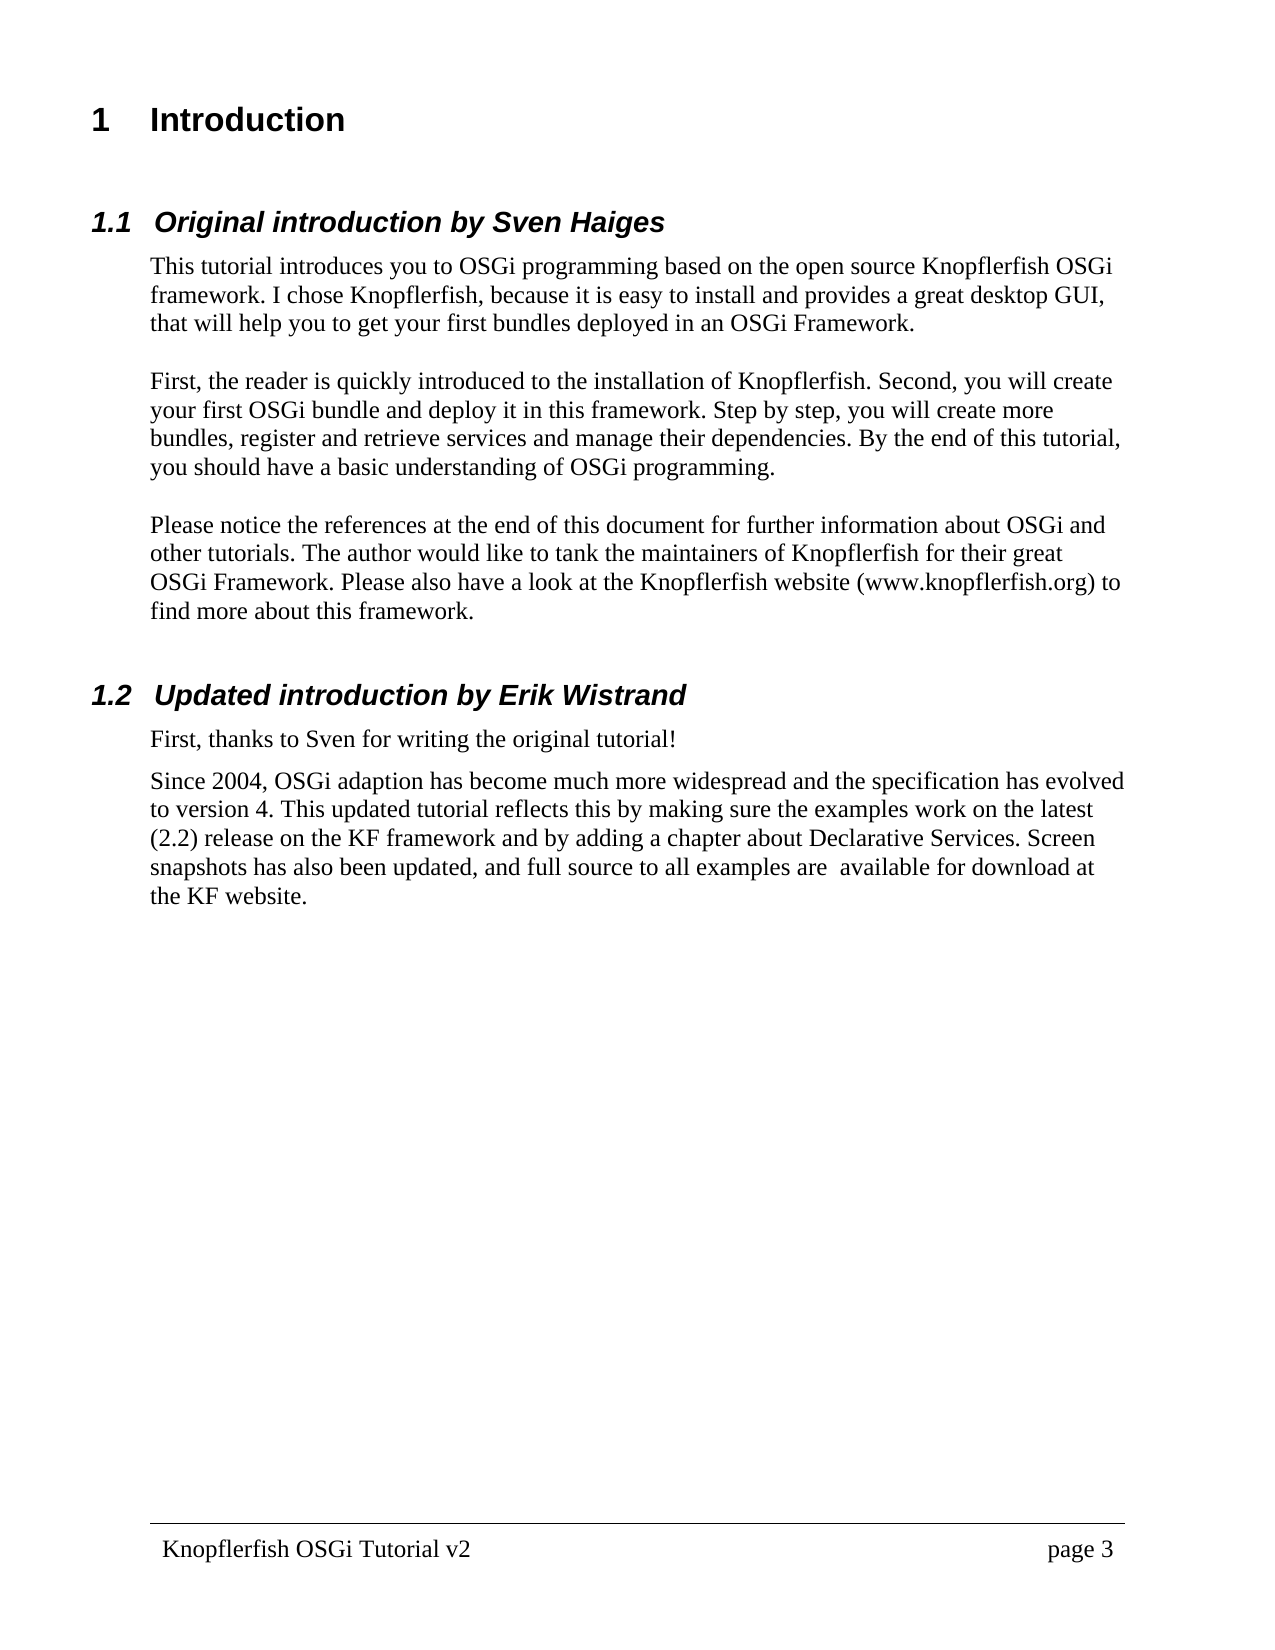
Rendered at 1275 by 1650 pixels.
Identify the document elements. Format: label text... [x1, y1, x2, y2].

text Please notice the references at the end of this document for further information about OSGi and other tutorials. The author would like to tank the maintainers of Knopflerfish for their great OSGi Framework. Please also have a look at the Knopflerfish website (www.knopflerfish.org) to find more about this framework. [150, 510, 1125, 625]
subtitle Original introduction by Sven Haiges [91, 205, 1125, 238]
text First, the reader is quickly introduced to the installation of Knopflerfish. Second, you will create your first OSGi bundle and deploy it in this framework. Step by step, you will create more bundles, register and retrieve services and manage their dependencies. By the end of this tutorial, you should have a basic understanding of OSGi programming. [150, 366, 1125, 481]
text Since 2004, OSGi adaption has become much more widespread and the specification has evolved to version 4. This updated tutorial reflects this by making sure the examples work on the latest (2.2) release on the KF framework and by adding a chapter about Declarative Services. Screen snapshots has also been updated, and full source to all examples are available for download at the KF website. [150, 766, 1125, 909]
text First, thanks to Sven for writing the original tutorial! [150, 724, 1125, 753]
subtitle Updated introduction by Erik Wistrand [91, 678, 1125, 712]
subtitle Introduction [91, 100, 1125, 139]
text This tutorial introduces you to OSGi programming based on the open source Knopflerfish OSGi framework. I chose Knopflerfish, because it is easy to install and provides a great desktop GUI, that will help you to get your first bundles deployed in an OSGi Framework. [150, 251, 1125, 337]
